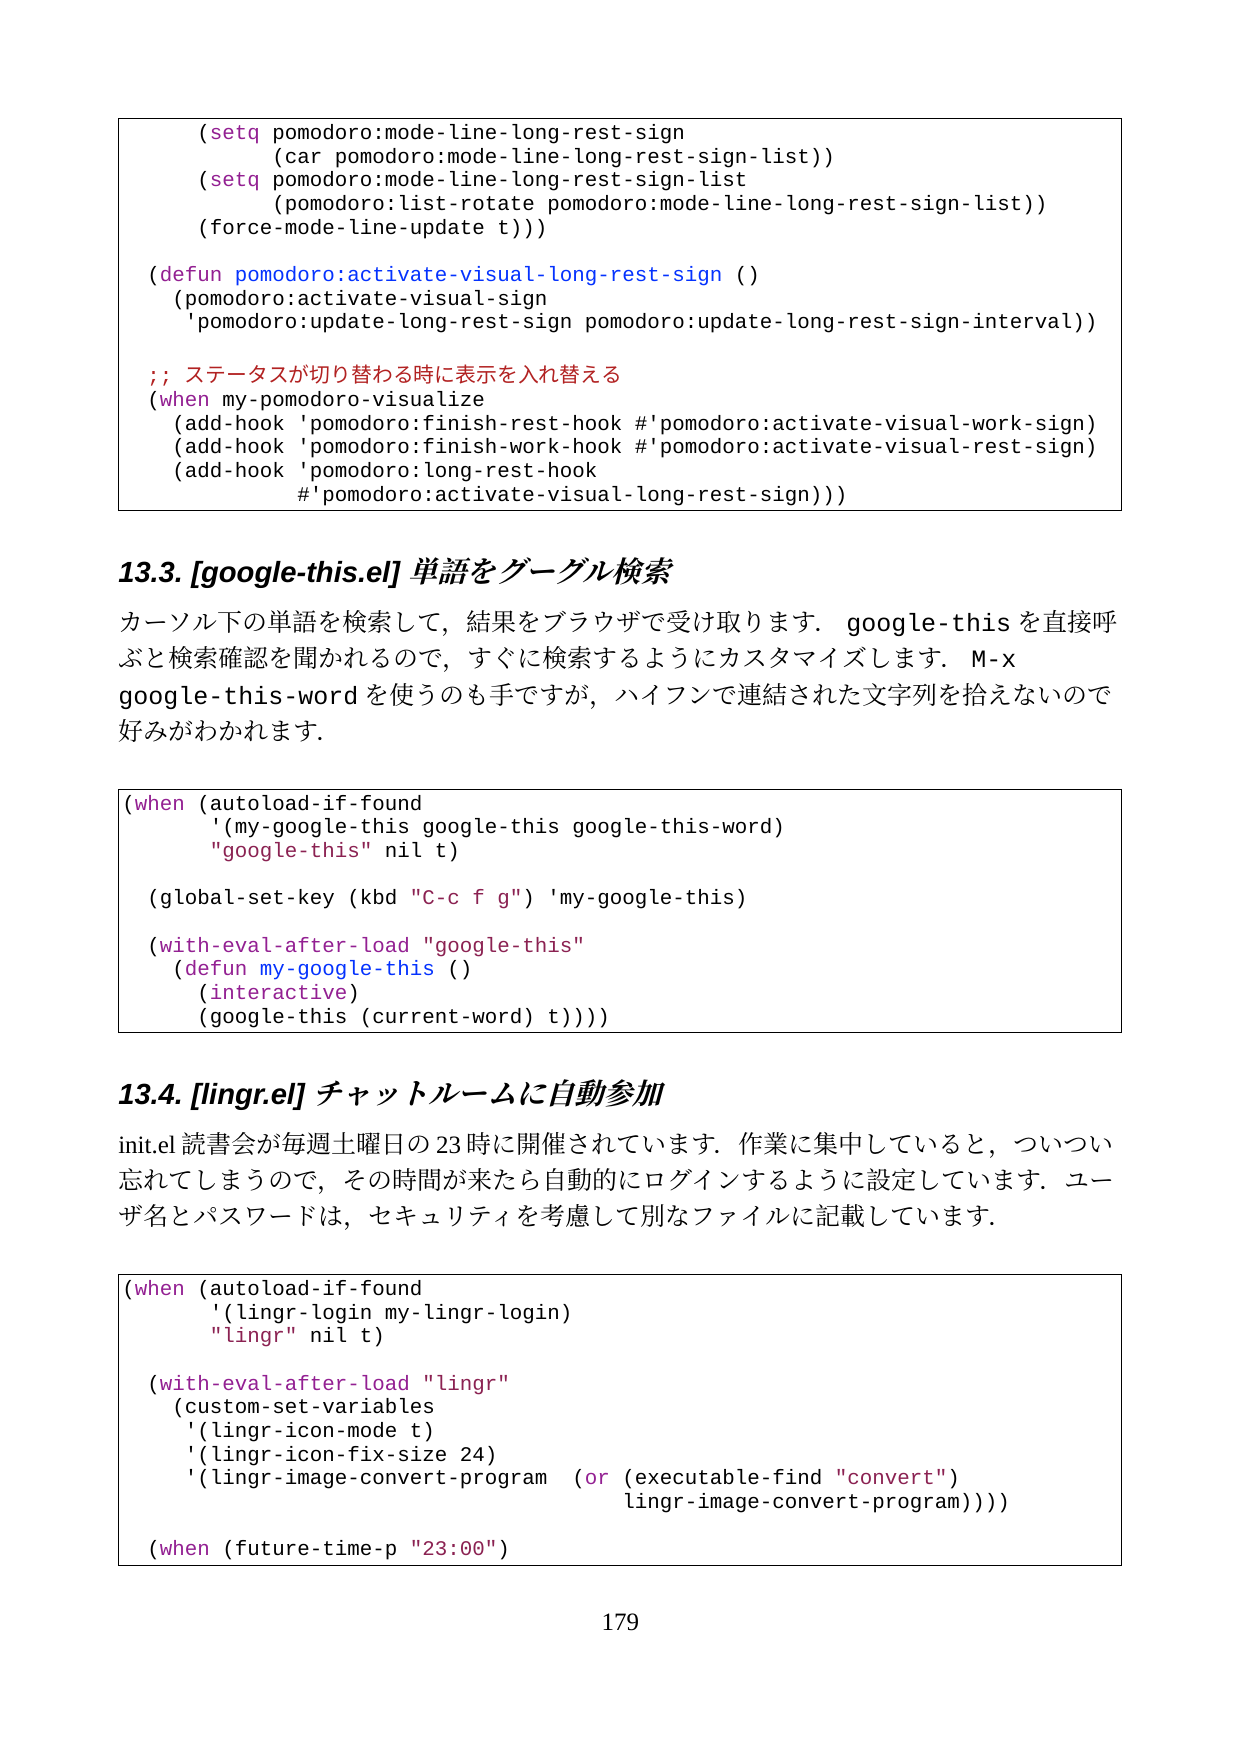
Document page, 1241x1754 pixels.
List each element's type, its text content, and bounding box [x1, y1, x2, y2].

text (add-hook 'pomodoro:finish-rest-hook #'pomodoro:activate-visual-work-sign) [119, 409, 1121, 432]
text (global-set-key (kbd "C-c f g") 'my-google-this) [119, 883, 1121, 907]
text (with-eval-after-load "google-this" [119, 931, 1121, 954]
text (when (autoload-if-found [119, 790, 1121, 812]
text (defun my-google-this () [119, 954, 1121, 978]
text (when (future-time-p "23:00") [119, 1534, 1121, 1565]
text (custom-set-variables [119, 1392, 1121, 1416]
text '(lingr-icon-mode t) [119, 1416, 1121, 1439]
subtitle [google-this.el] 単語をグーグル検索 [118, 548, 1122, 590]
text (with-eval-after-load "lingr" [119, 1369, 1121, 1392]
text (interactive) [119, 978, 1121, 1002]
text (pomodoro:list-rotate pomodoro:mode-line-long-rest-sign-list)) [119, 189, 1121, 213]
text (when my-pomodoro-visualize [119, 385, 1121, 409]
text '(lingr-login my-lingr-login) [119, 1298, 1121, 1321]
text '(lingr-image-convert-program (or (executable-find "convert") [119, 1463, 1121, 1487]
text #'pomodoro:activate-visual-long-rest-sign))) [119, 479, 1121, 510]
text (add-hook 'pomodoro:finish-work-hook #'pomodoro:activate-visual-rest-sign) [119, 432, 1121, 456]
text (google-this (current-word) t)))) [119, 1002, 1121, 1032]
text "lingr" nil t) [119, 1321, 1121, 1345]
text (add-hook 'pomodoro:long-rest-hook [119, 456, 1121, 479]
text lingr-image-convert-program)))) [119, 1487, 1121, 1511]
text (setq pomodoro:mode-line-long-rest-sign-list [119, 165, 1121, 189]
text カーソル下の単語を検索して，結果をブラウザで受け取ります． google-this を直接呼ぶと検索確認を聞かれるので，すぐに検索するようにカスタマイズします． M-x google-this-word を使うのも手ですが，ハイフンで連結された文字列を拾えないので好みがわかれます． [118, 603, 1122, 776]
text ;; ステータスが切り替わる時に表示を入れ替える [119, 354, 1121, 385]
text '(lingr-icon-fix-size 24) [119, 1439, 1121, 1463]
text (setq pomodoro:mode-line-long-rest-sign [119, 119, 1121, 142]
text '(my-google-this google-this google-this-word) [119, 812, 1121, 836]
text 'pomodoro:update-long-rest-sign pomodoro:update-long-rest-sign-interval)) [119, 307, 1121, 331]
text (pomodoro:activate-visual-sign [119, 284, 1121, 307]
text (defun pomodoro:activate-visual-long-rest-sign () [119, 260, 1121, 284]
text (car pomodoro:mode-line-long-rest-sign-list)) [119, 142, 1121, 165]
text (when (autoload-if-found [119, 1275, 1121, 1298]
subtitle [lingr.el] チャットルームに自動参加 [118, 1071, 1122, 1112]
text "google-this" nil t) [119, 836, 1121, 860]
text init.el読書会が毎週土曜日の23時に開催されています．作業に集中していると，ついつい忘れてしまうので，その時間が来たら自動的にログインするように設定しています．ユーザ名とパスワードは，セキュリティを考慮して別なファイルに記載しています． [118, 1125, 1122, 1262]
text (force-mode-line-update t))) [119, 213, 1121, 236]
